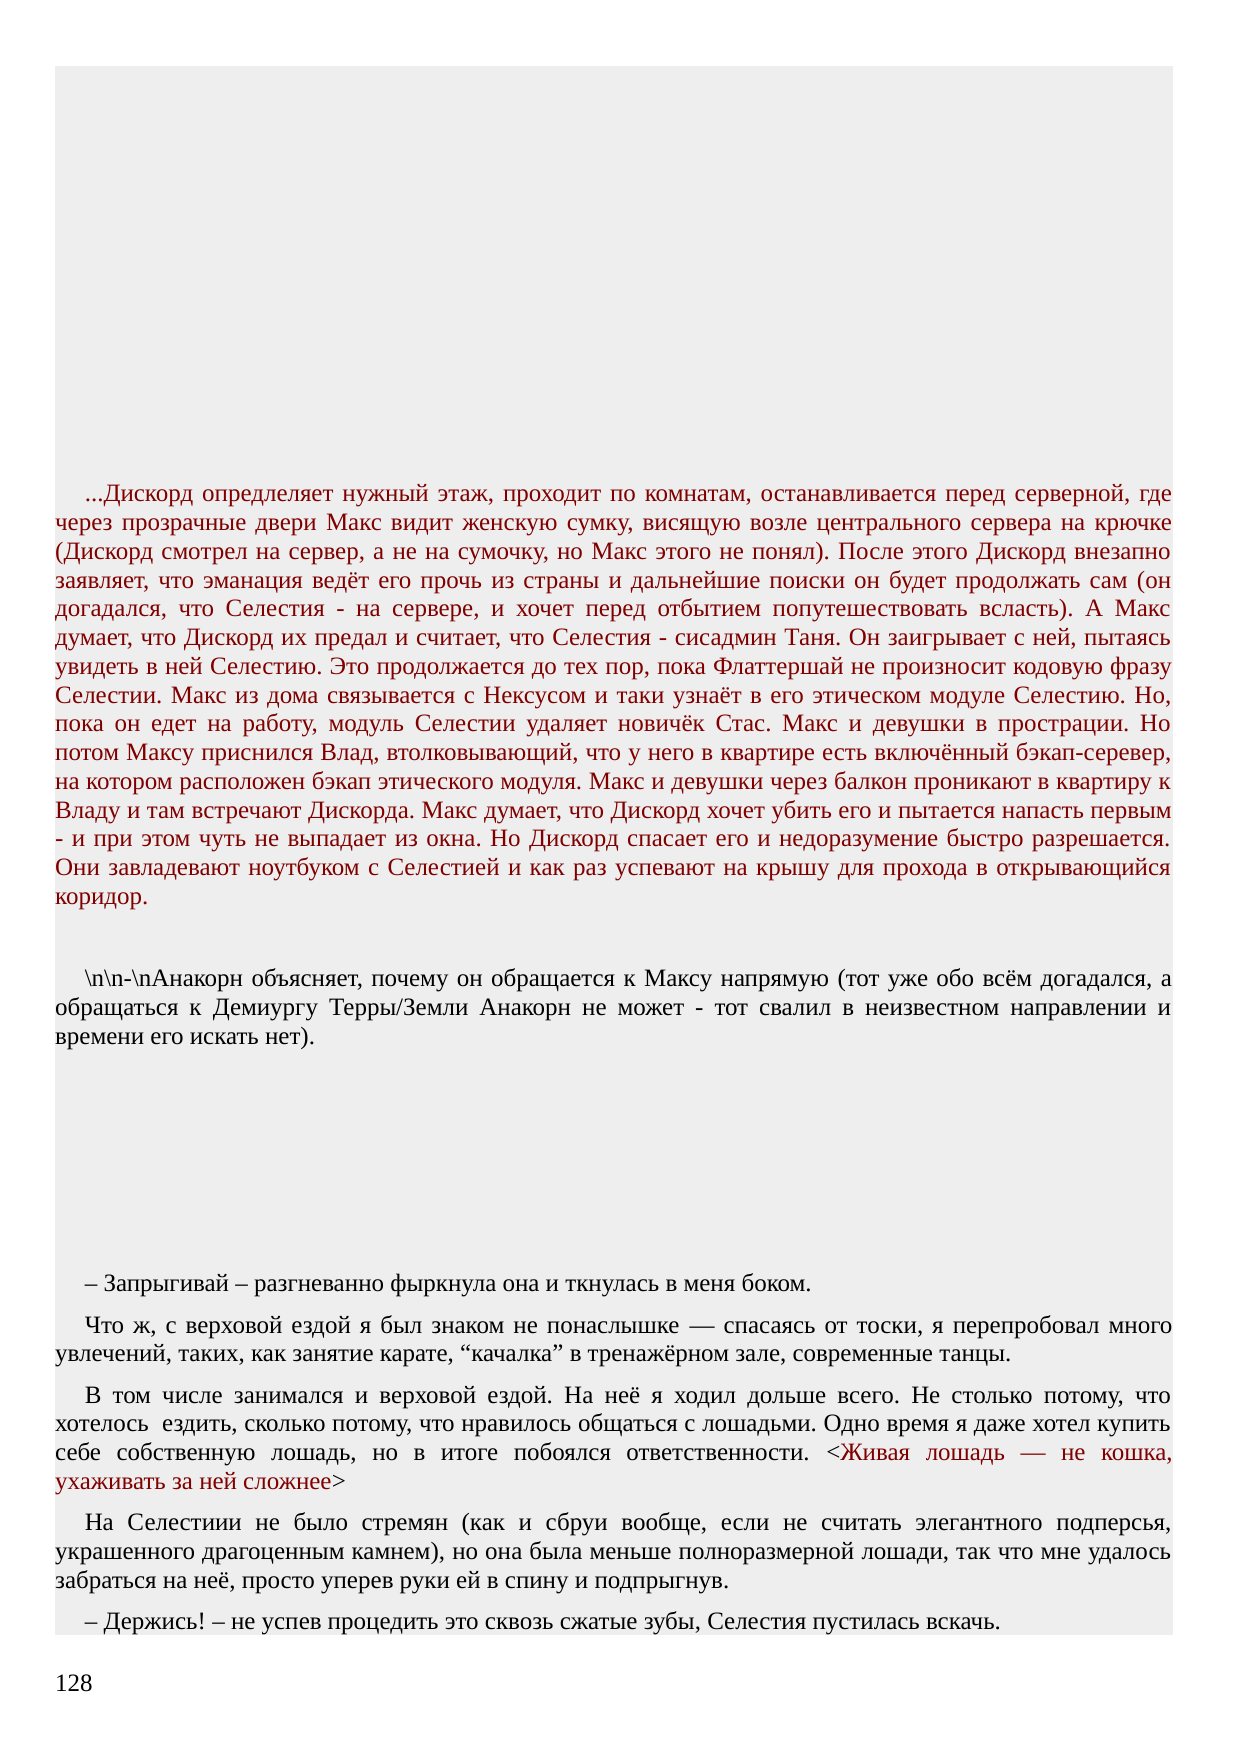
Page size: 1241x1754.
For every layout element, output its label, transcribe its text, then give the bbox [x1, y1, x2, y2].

text ...Дискорд опредлеляет нужный этаж, проходит по комнатам, останавливается перед серверной, где через прозрачные двери Макс видит женскую сумку, висящую возле центрального сервера на крючке (Дискорд смотрел на сервер, а не на сумочку, но Макс этого не понял). После этого Дискорд внезапно заявляет, что эманация ведёт его прочь из страны и дальнейшие поиски он будет продолжать сам (он догадался, что Селестия - на сервере, и хочет перед отбытием попутешествовать всласть). А Макс думает, что Дискорд их предал и считает, что Селестия - сисадмин Таня. Он заигрывает с ней, пытаясь увидеть в ней Селестию. Это продолжается до тех пор, пока Флаттершай не произносит кодовую фразу Селестии. Макс из дома связывается с Нексусом и таки узнаёт в его этическом модуле Селестию. Но, пока он едет на работу, модуль Селестии удаляет новичёк Стас. Макс и девушки в прострации. Но потом Максу приснился Влад, втолковывающий, что у него в квартире есть включённый бэкап-серевер, на котором расположен бэкап этического модуля. Макс и девушки через балкон проникают в квартиру к Владу и там встречают Дискорда. Макс думает, что Дискорд хочет убить его и пытается напасть первым - и при этом чуть не выпадает из окна. Но Дискорд спасает его и недоразумение быстро разрешается. Они завладевают ноутбуком с Селестией и как раз успевают на крышу для прохода в открывающийся коридор. [55, 478, 1173, 910]
text Что ж, с верховой ездой я был знаком не понаслышке — спасаясь от тоски, я перепробовал много увлечений, таких, как занятие карате, “качалка” в тренажёрном зале, современные танцы. [55, 1310, 1173, 1367]
text На Селестиии не было стремян (как и сбруи вообще, если не считать элегантного подперсья, украшенного драгоценным камнем), но она была меньше полноразмерной лошади, так что мне удалось забраться на неё, просто уперев руки ей в спину и подпрыгнув. [55, 1507, 1173, 1593]
text – Держись! – не успев процедить это сквозь сжатые зубы, Селестия пустилась вскачь. [55, 1606, 1173, 1635]
text В том числе занимался и верховой ездой. На неё я ходил дольше всего. Не столько потому, что хотелось ездить, сколько потому, что нравилось общаться с лошадьми. Одно время я даже хотел купить себе собственную лошадь, но в итоге побоялся ответственности. <Живая лошадь — не кошка, ухаживать за ней сложнее> [55, 1380, 1173, 1495]
text – Запрыгивай – разгневанно фыркнула она и ткнулась в меня боком. [55, 1268, 1173, 1297]
text \n\n-\nАнакорн объясняет, почему он обращается к Максу напрямую (тот уже обо всём догадался, а обращаться к Демиургу Терры/Земли Анакорн не может - тот свалил в неизвестном направлении и времени его искать нет). [55, 963, 1173, 1050]
